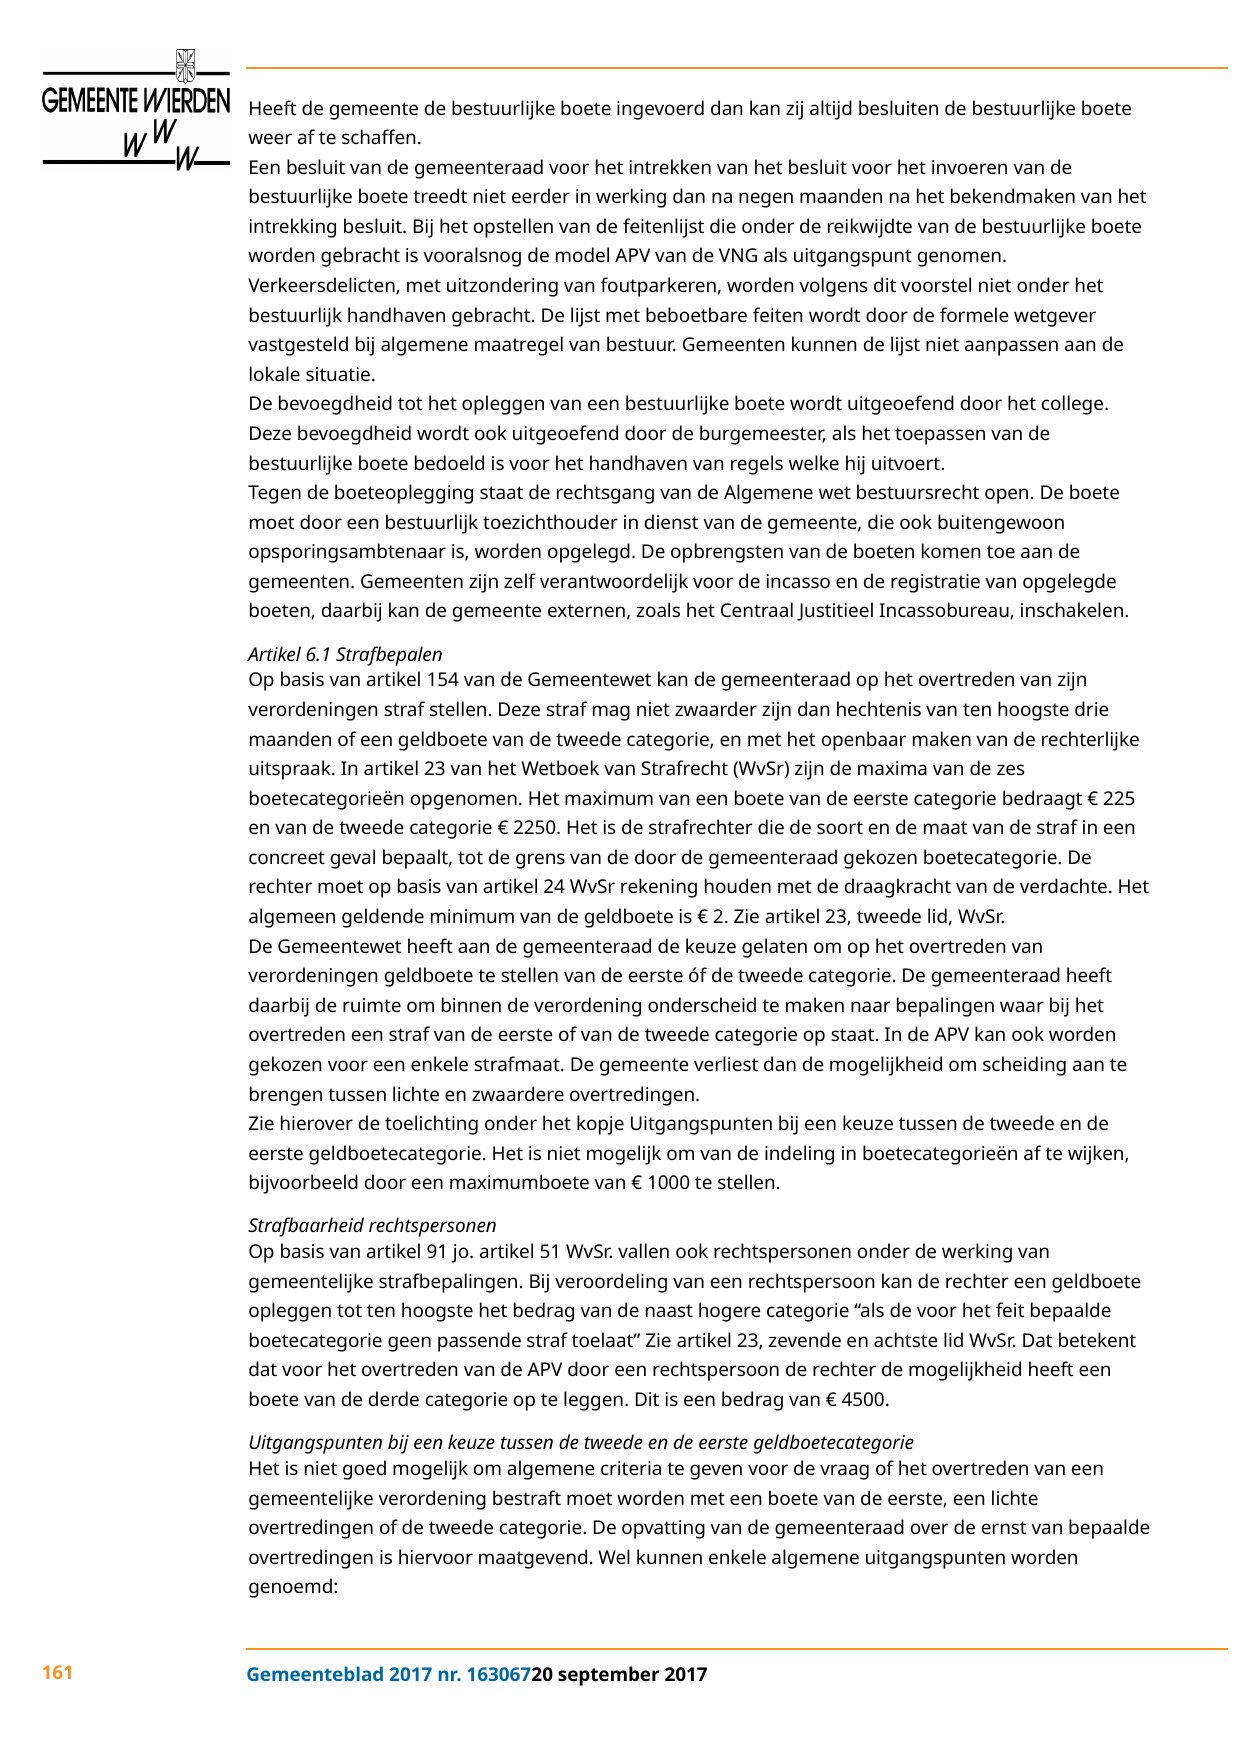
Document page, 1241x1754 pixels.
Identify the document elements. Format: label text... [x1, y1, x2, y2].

text De Gemeentewet heeft aan de gemeenteraad de keuze gelaten om op het overtreden van verordeningen geldboete te stellen van de eerste óf de tweede categorie. De gemeenteraad heeft daarbij de ruimte om binnen de verordening onderscheid te maken naar bepalingen waar bij het overtreden een straf van de eerste of van de tweede categorie op staat. In de APV kan ook worden gekozen voor een enkele strafmaat. De gemeente verliest dan de mogelijkheid om scheiding aan te brengen tussen lichte en zwaardere overtredingen. [248, 933, 1152, 1106]
text Het is niet goed mogelijk om algemene criteria te geven voor de vraag of het overtreden van een gemeentelijke verordening bestraft moet worden met een boete van de eerste, een lichte overtredingen of de tweede categorie. De opvatting van de gemeenteraad over de ernst van bepaalde overtredingen is hiervoor maatgevend. Wel kunnen enkele algemene uitgangspunten worden genoemd: [248, 1455, 1152, 1599]
text Op basis van artikel 154 van de Gemeentewet kan de gemeenteraad op het overtreden van zijn verordeningen straf stellen. Deze straf mag niet zwaarder zijn dan hechtenis van ten hoogste drie maanden of een geldboete van de tweede categorie, en met het openbaar maken van de rechterlijke uitspraak. In artikel 23 van het Wetboek van Strafrecht (WvSr) zijn de maxima van de zes boetecategorieën opgenomen. Het maximum van een boete van de eerste categorie bedraagt € 225 en van de tweede categorie € 2250. Het is de strafrechter die de soort en de maat van de straf in een concreet geval bepaalt, tot de grens van de door de gemeenteraad gekozen boetecategorie. De rechter moet op basis van artikel 24 WvSr rekening houden met de draagkracht van de verdachte. Het algemeen geldende minimum van de geldboete is € 2. Zie artikel 23, tweede lid, WvSr. [248, 667, 1152, 929]
text De bevoegdheid tot het opleggen van een bestuurlijke boete wordt uitgeoefend door het college. Deze bevoegdheid wordt ook uitgeoefend door de burgemeester, als het toepassen van de bestuurlijke boete bedoeld is voor het handhaven van regels welke hij uitvoert. [248, 391, 1152, 476]
text Uitgangspunten bij een keuze tussen de tweede en de eerste geldboetecategorie [248, 1429, 1152, 1455]
text Strafbaarheid rechtspersonen [248, 1213, 1152, 1238]
text Tegen de boeteoplegging staat de rechtsgang van de Algemene wet bestuursrecht open. De boete moet door een bestuurlijk toezichthouder in dienst van de gemeente, die ook buitengewoon opsporingsambtenaar is, worden opgelegd. De opbrengsten van de boeten komen toe aan de gemeenten. Gemeenten zijn zelf verantwoordelijk voor de incasso en de registratie van opgelegde boeten, daarbij kan de gemeente externen, zoals het Centraal Justitieel Incassobureau, inschakelen. [248, 479, 1152, 623]
text Heeft de gemeente de bestuurlijke boete ingevoerd dan kan zij altijd besluiten de bestuurlijke boete weer af te schaffen. [248, 95, 1152, 150]
text Op basis van artikel 91 jo. artikel 51 WvSr. vallen ook rechtspersonen onder de werking van gemeentelijke strafbepalingen. Bij veroordeling van een rechtspersoon kan de rechter een geldboete opleggen tot ten hoogste het bedrag van de naast hogere categorie “als de voor het feit bepaalde boetecategorie geen passende straf toelaat” Zie artikel 23, zevende en achtste lid WvSr. Dat betekent dat voor het overtreden van de APV door een rechtspersoon de rechter de mogelijkheid heeft een boete van de derde categorie op te leggen. Dit is een bedrag van € 4500. [248, 1238, 1152, 1412]
picture [41, 47, 231, 172]
text Zie hierover de toelichting onder het kopje Uitgangspunten bij een keuze tussen de tweede en de eerste geldboetecategorie. Het is niet mogelijk om van de indeling in boetecategorieën af te wijken, bijvoorbeeld door een maximumboete van € 1000 te stellen. [248, 1110, 1152, 1195]
text Artikel 6.1 Strafbepalen [248, 641, 1152, 667]
text Een besluit van de gemeenteraad voor het intrekken van het besluit voor het invoeren van de bestuurlijke boete treedt niet eerder in werking dan na negen maanden na het bekendmaken van het intrekking besluit. Bij het opstellen van de feitenlijst die onder de reikwijdte van de bestuurlijke boete worden gebracht is vooralsnog de model APV van de VNG als uitgangspunt genomen. Verkeersdelicten, met uitzondering van foutparkeren, worden volgens dit voorstel niet onder het bestuurlijk handhaven gebracht. De lijst met beboetbare feiten wordt door de formele wetgever vastgesteld bij algemene maatregel van bestuur. Gemeenten kunnen de lijst niet aanpassen aan de lokale situatie. [248, 154, 1152, 387]
